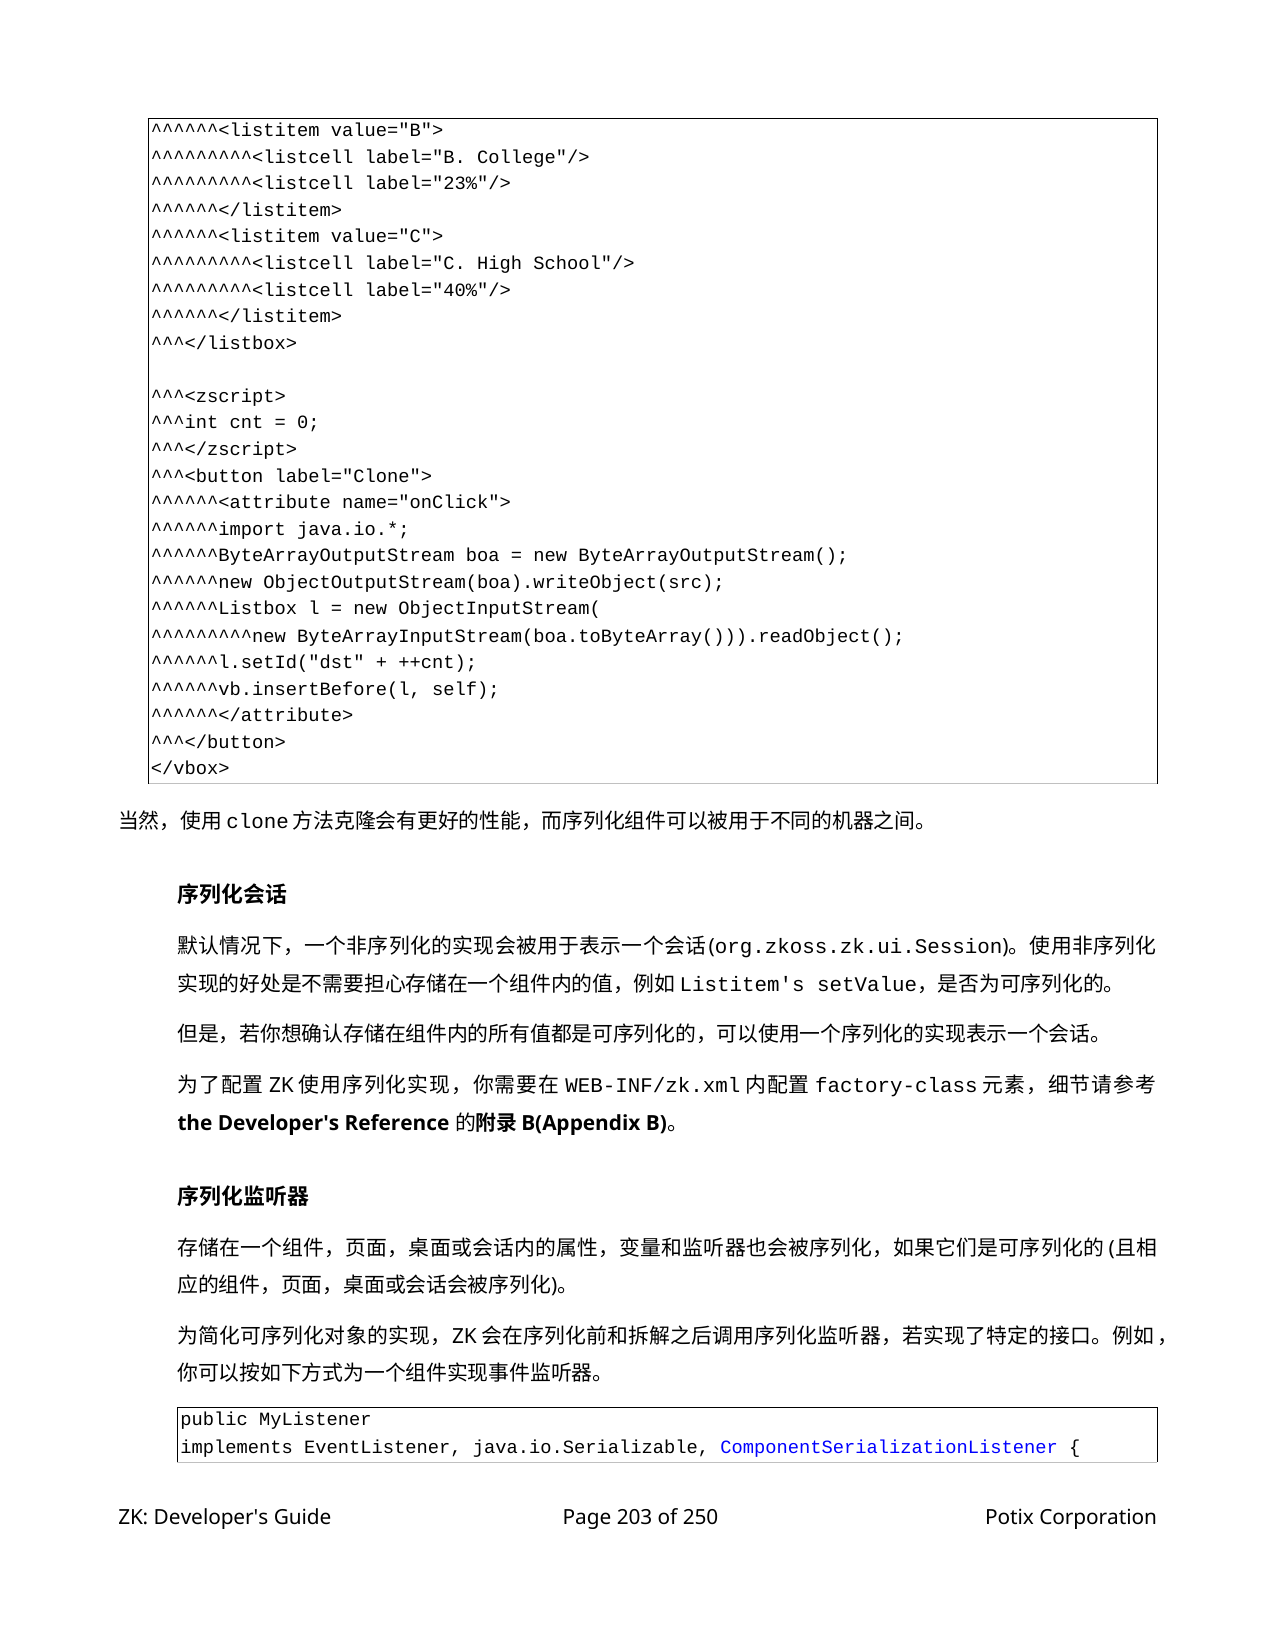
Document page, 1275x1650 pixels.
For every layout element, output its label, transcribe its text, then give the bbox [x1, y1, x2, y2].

text implements EventListener, java.io.Serializable, ComponentSerializationListener { [178, 1434, 1157, 1462]
text 为了配置ZK使用序列化实现，你需要在WEB-INF/zk.xml内配置factory-class元素，细节请参考the Developer's Reference 的附录B(Appendix B)。 [177, 1068, 1157, 1136]
text 当然，使用clone方法克隆会有更好的性能，而序列化组件可以被用于不同的机器之间。 [118, 804, 1157, 834]
text 存储在一个组件，页面，桌面或会话内的属性，变量和监听器也会被序列化，如果它们是可序列化的(且相应的组件，页面，桌面或会话会被序列化)。 [177, 1231, 1157, 1298]
subtitle 序列化会话 [177, 877, 1157, 909]
text 为简化可序列化对象的实现，ZK会在序列化前和拆解之后调用序列化监听器，若实现了特定的接口。例如，你可以按如下方式为一个组件实现事件监听器。 [177, 1319, 1157, 1387]
text public MyListener [178, 1408, 1157, 1432]
text ^^^^^^^^^new ByteArrayInputStream(boa.toByteArray())).readObject(); ^^^^^^l.setId("dst" + ++cnt); ^^^^^^vb.insertBefore(l, self); ^^^^^^</attribute> ^^^</button> </vbox> [149, 623, 1157, 783]
subtitle 序列化监听器 [177, 1179, 1157, 1210]
text 默认情况下，一个非序列化的实现会被用于表示一个会话(org.zkoss.zk.ui.Session)。使用非序列化实现的好处是不需要担心存储在一个组件内的值，例如Listitem's setValue，是否为可序列化的。 [177, 929, 1157, 997]
text 但是，若你想确认存储在组件内的所有值都是可序列化的，可以使用一个序列化的实现表示一个会话。 [177, 1018, 1157, 1048]
text ^^^^^^<listitem value="B"> ^^^^^^^^^<listcell label="B. College"/> ^^^^^^^^^<listcell label="23%"/> ^^^^^^</listitem> ^^^^^^<listitem value="C"> ^^^^^^^^^<listcell label="C. High School"/> ^^^^^^^^^<listcell label="40%"/> ^^^^^^</listitem> ^^^</listbox> ^^^<zscript> ^^^int cnt = 0; ^^^</zscript> ^^^<button label="Clone"> ^^^^^^<attribute name="onClick"> ^^^^^^import java.io.*; ^^^^^^ByteArrayOutputStream boa = new ByteArrayOutputStream(); ^^^^^^new ObjectOutputStream(boa).writeObject(src); ^^^^^^Listbox l = new ObjectInputStream( [149, 119, 1157, 621]
